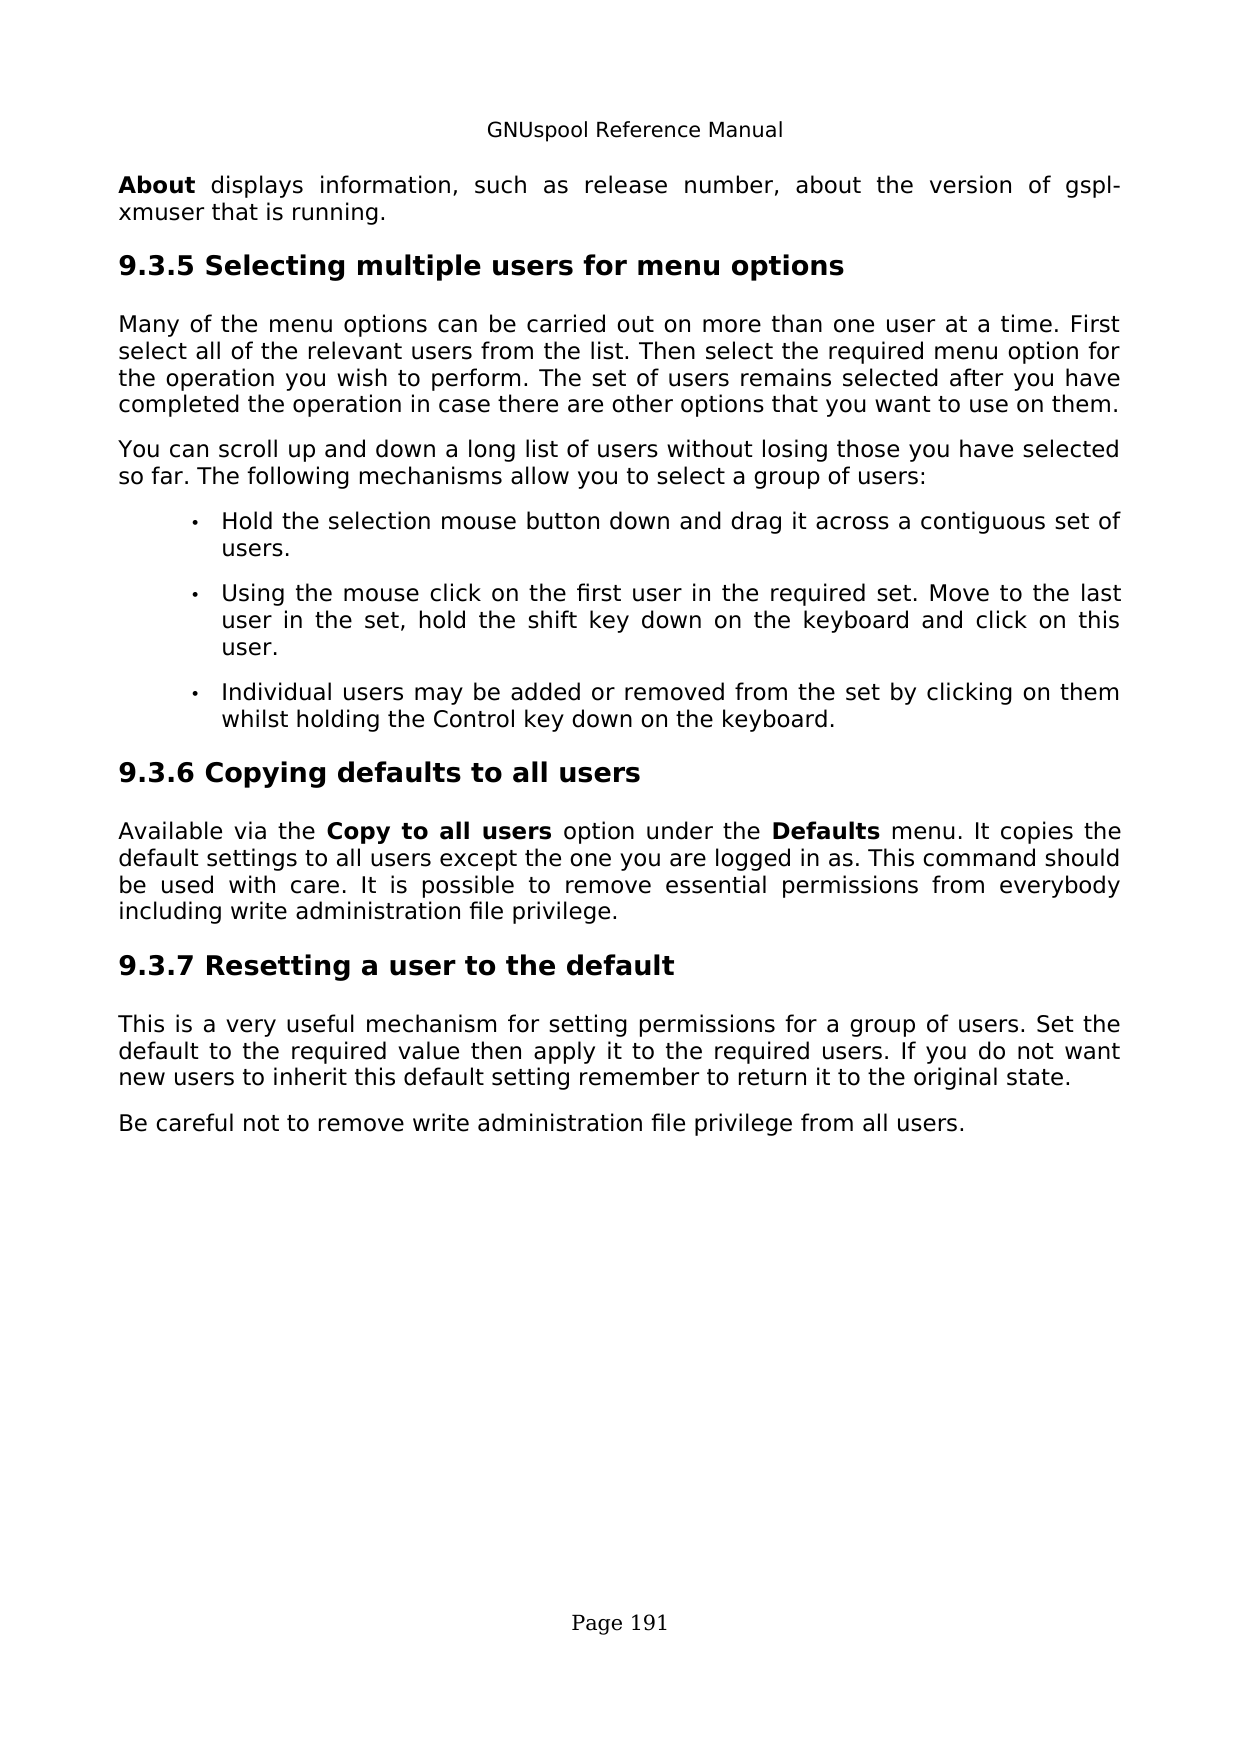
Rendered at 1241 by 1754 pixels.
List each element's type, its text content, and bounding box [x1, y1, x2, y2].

subtitle Selecting multiple users for menu options [118, 250, 1122, 282]
list Hold the selection mouse button down and drag it across a contiguous set of users. [192, 508, 1122, 562]
text This is a very useful mechanism for setting permissions for a group of users. Set the default to the required value then apply it to the required users. If you do not want new users to inherit this default setting remember to return it to the original state. [118, 1011, 1122, 1091]
text You can scroll up and down a long list of users without losing those you have selected so far. The following mechanisms allow you to select a group of users: [118, 437, 1122, 490]
text Be careful not to remove write administration file privilege from all users. [118, 1110, 1122, 1136]
list Using the mouse click on the first user in the required set. Move to the last user in the set, hold the shift key down on the keyboard and click on this user. [192, 580, 1122, 661]
text About displays information, such as release number, about the version of gspl-xmuser that is running. [118, 172, 1122, 225]
list Individual users may be added or removed from the set by clicking on them whilst holding the Control key down on the keyboard. [192, 679, 1122, 732]
text Available via the Copy to all users option under the Defaults menu. It copies the default settings to all users except the one you are logged in as. This command should be used with care. It is possible to remove essential permissions from everybody including write administration file privilege. [118, 818, 1122, 925]
text Many of the menu options can be carried out on more than one user at a time. First select all of the relevant users from the list. Then select the required menu option for the operation you wish to perform. The set of users remains selected after you have completed the operation in case there are other options that you want to use on them. [118, 311, 1122, 418]
subtitle Copying defaults to all users [118, 757, 1122, 789]
subtitle Resetting a user to the default [118, 950, 1122, 982]
